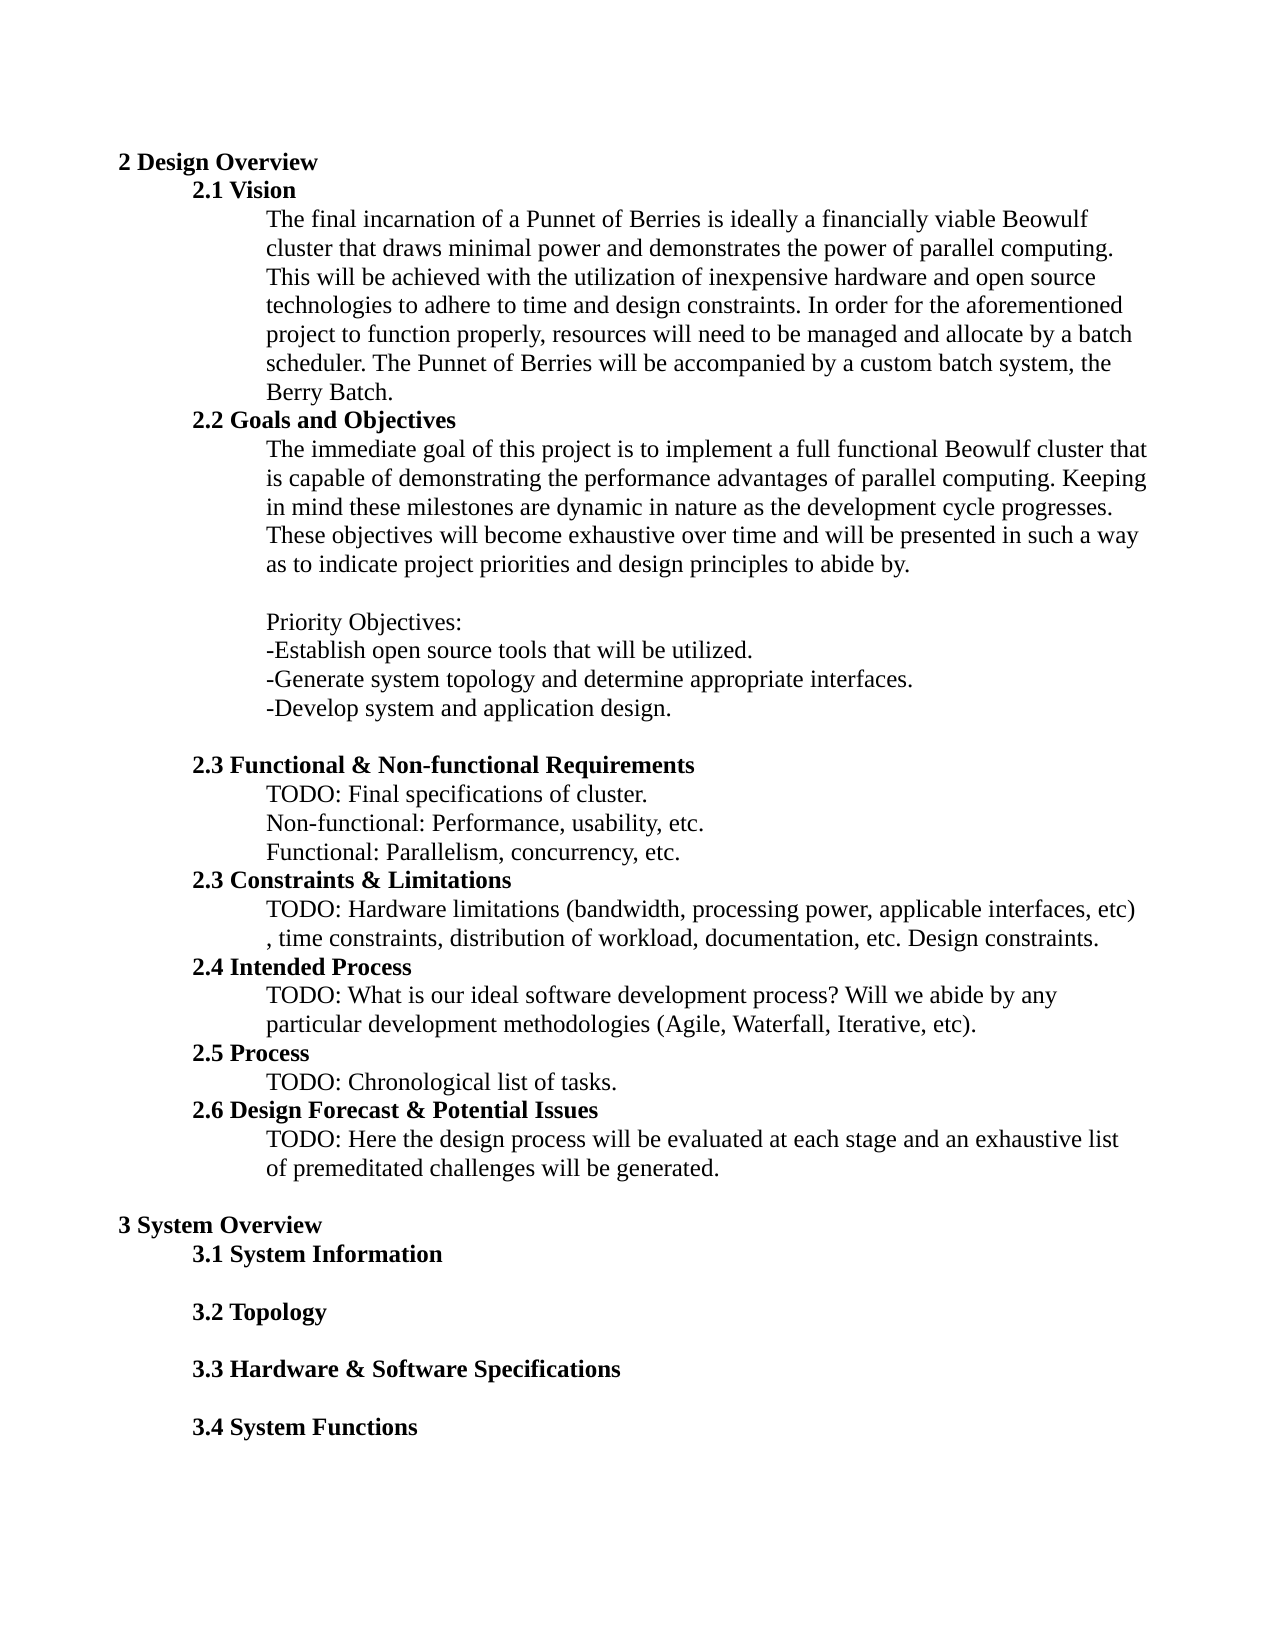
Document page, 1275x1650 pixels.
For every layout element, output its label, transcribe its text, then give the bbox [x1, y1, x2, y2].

text TODO: Chronological list of tasks. [118, 1067, 1157, 1096]
text 2.1 Vision [118, 176, 1157, 204]
text 2.3 Functional & Non-functional Requirements [118, 751, 1157, 779]
text TODO: Here the design process will be evaluated at each stage and an exhaustive list [118, 1124, 1157, 1153]
text This will be achieved with the utilization of inexpensive hardware and open source technologies to adhere to time and design constraints. In order for the aforementioned [118, 262, 1157, 319]
text 3 System Overview [118, 1211, 1157, 1239]
text 3.1 System Information [118, 1239, 1157, 1268]
text The immediate goal of this project is to implement a full functional Beowulf cluster that [118, 434, 1157, 463]
text -Develop system and application design. [118, 693, 1157, 722]
text 3.4 System Functions [118, 1412, 1157, 1441]
text scheduler. The Punnet of Berries will be accompanied by a custom batch system, the Berry Batch. [118, 348, 1157, 406]
text 2.3 Constraints & Limitations [118, 866, 1157, 894]
text 2.6 Design Forecast & Potential Issues [118, 1096, 1157, 1124]
text -Establish open source tools that will be utilized. [118, 636, 1157, 664]
text 3.3 Hardware & Software Specifications [118, 1354, 1157, 1383]
text TODO: What is our ideal software development process? Will we abide by any [118, 981, 1157, 1009]
text Priority Objectives: [118, 607, 1157, 636]
text 2 Design Overview [118, 147, 1157, 176]
text These objectives will become exhaustive over time and will be presented in such a way [118, 521, 1157, 549]
text 3.2 Topology [118, 1297, 1157, 1326]
text Functional: Parallelism, concurrency, etc. [118, 837, 1157, 866]
text as to indicate project priorities and design principles to abide by. [118, 549, 1157, 578]
text project to function properly, resources will need to be managed and allocate by a batch [118, 319, 1157, 348]
text 2.4 Intended Process [118, 952, 1157, 981]
text TODO: Hardware limitations (bandwidth, processing power, applicable interfaces, etc) [118, 894, 1157, 923]
text , time constraints, distribution of workload, documentation, etc. Design constraints. [118, 923, 1157, 952]
text -Generate system topology and determine appropriate interfaces. [118, 664, 1157, 693]
text The final incarnation of a Punnet of Berries is ideally a financially viable Beowulf cluster that draws minimal power and demonstrates the power of parallel computing. [118, 204, 1157, 262]
text is capable of demonstrating the performance advantages of parallel computing. Keeping [118, 463, 1157, 492]
text particular development methodologies (Agile, Waterfall, Iterative, etc). [118, 1009, 1157, 1038]
text 2.5 Process [118, 1038, 1157, 1067]
text TODO: Final specifications of cluster. [118, 779, 1157, 808]
text 2.2 Goals and Objectives [118, 406, 1157, 434]
text Non-functional: Performance, usability, etc. [118, 808, 1157, 837]
text of premeditated challenges will be generated. [118, 1153, 1157, 1182]
text in mind these milestones are dynamic in nature as the development cycle progresses. [118, 492, 1157, 521]
